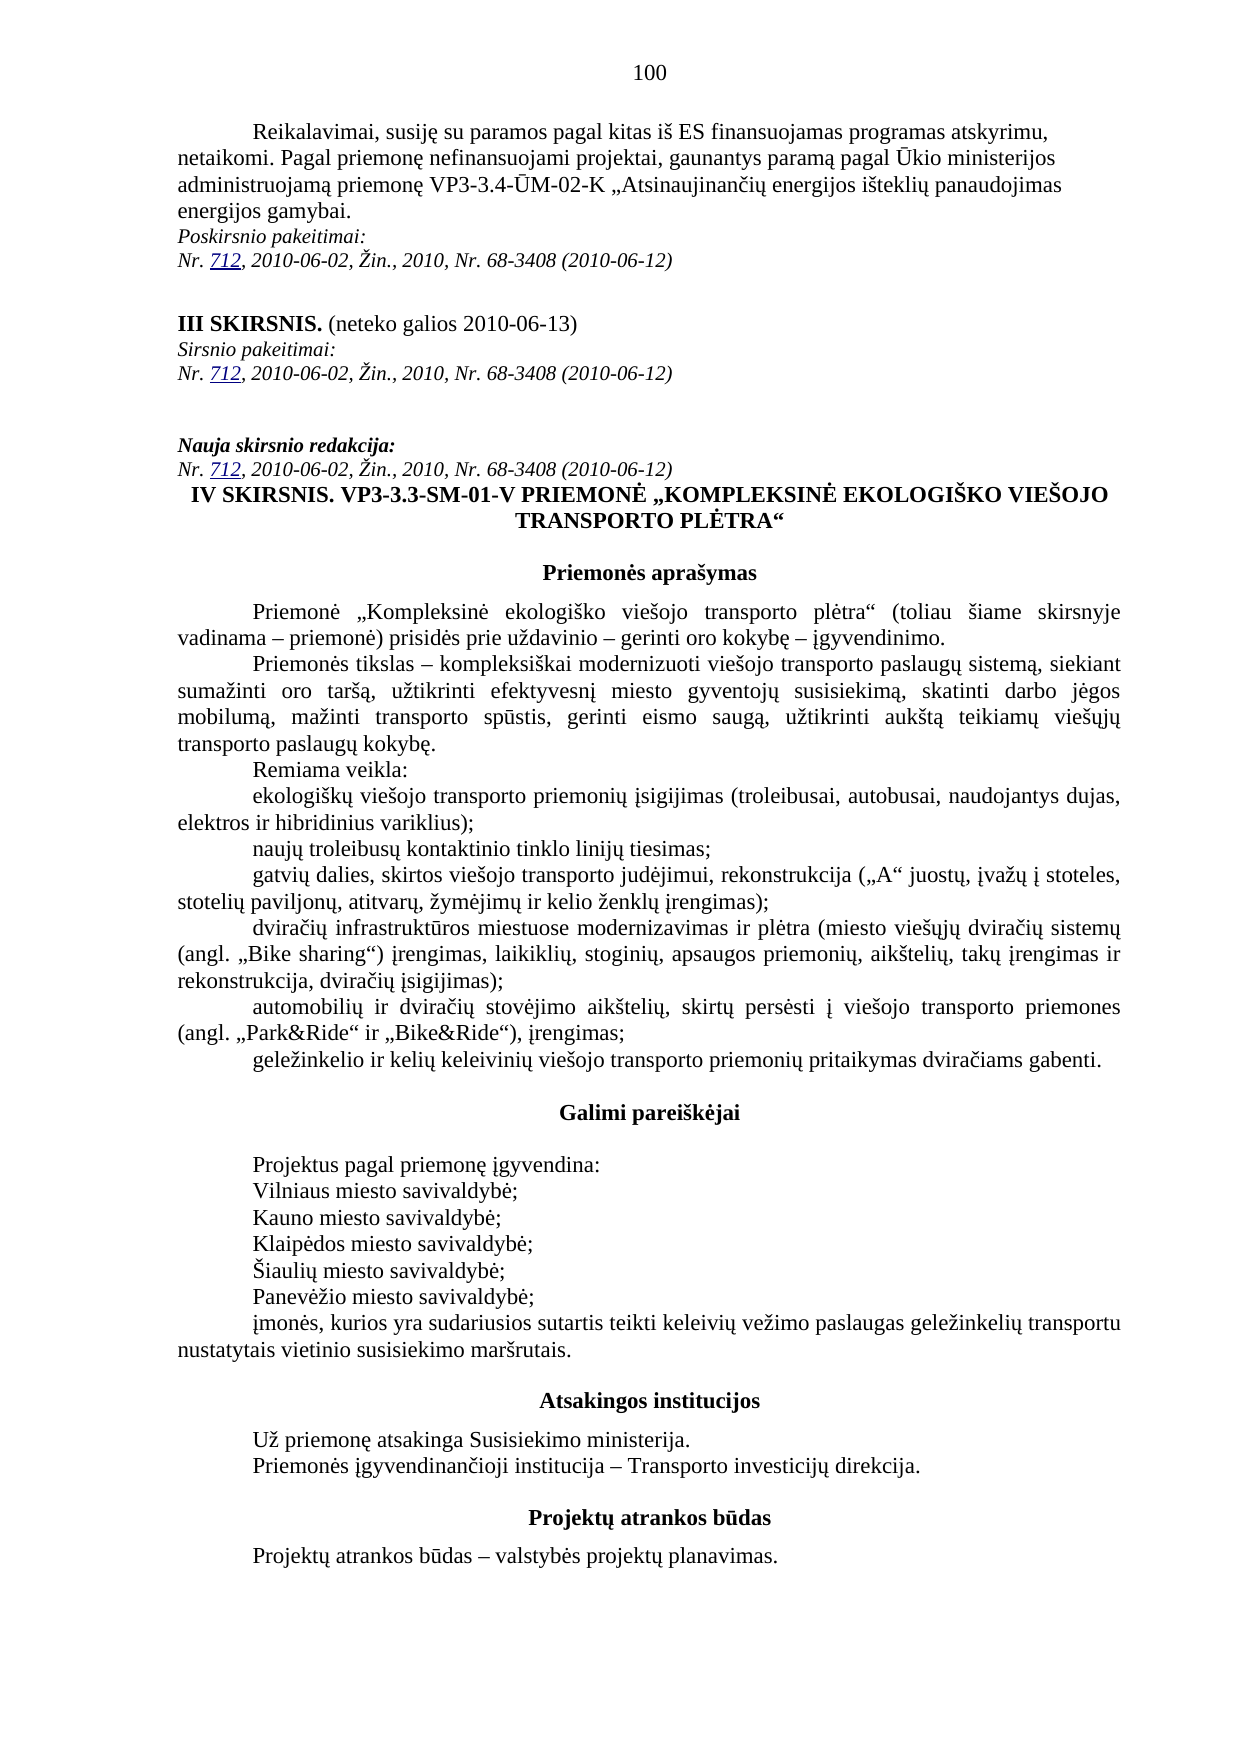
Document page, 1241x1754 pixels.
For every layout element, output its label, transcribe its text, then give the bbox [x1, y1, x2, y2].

text Galimi pareiškėjai [177, 1098, 1122, 1125]
text Projektų atrankos būdas – valstybės projektų planavimas. [177, 1542, 1122, 1569]
text Vilniaus miesto savivaldybė; [177, 1178, 1122, 1204]
text Poskirsnio pakeitimai: [177, 223, 1122, 248]
text III SKIRSNIS. (neteko galios 2010-06-13) [177, 311, 1122, 337]
text Nr. 712, 2010-06-02, Žin., 2010, Nr. 68-3408 (2010-06-12) [177, 361, 1122, 385]
text Projektus pagal priemonę įgyvendina: [177, 1151, 1122, 1178]
text Nr. 712, 2010-06-02, Žin., 2010, Nr. 68-3408 (2010-06-12) [177, 457, 1122, 481]
text dviračių infrastruktūros miestuose modernizavimas ir plėtra (miesto viešųjų dviračių sistemų (angl. „Bike sharing“) įrengimas, laikiklių, stoginių, apsaugos priemonių, aikštelių, takų įrengimas ir rekonstrukcija, dviračių įsigijimas); [177, 914, 1122, 993]
text Panevėžio miesto savivaldybė; [177, 1283, 1122, 1309]
text Klaipėdos miesto savivaldybė; [177, 1230, 1122, 1257]
text gatvių dalies, skirtos viešojo transporto judėjimui, rekonstrukcija („A“ juostų, įvažų į stoteles, stotelių paviljonų, atitvarų, žymėjimų ir kelio ženklų įrengimas); [177, 861, 1122, 914]
text naujų troleibusų kontaktinio tinklo linijų tiesimas; [177, 835, 1122, 861]
text automobilių ir dviračių stovėjimo aikštelių, skirtų persėsti į viešojo transporto priemones (angl. „Park&Ride“ ir „Bike&Ride“), įrengimas; [177, 993, 1122, 1046]
text Projektų atrankos būdas [177, 1504, 1122, 1530]
text Remiama veikla: [177, 756, 1122, 782]
text Nr. 712, 2010-06-02, Žin., 2010, Nr. 68-3408 (2010-06-12) [177, 248, 1122, 272]
text geležinkelio ir kelių keleivinių viešojo transporto priemonių pritaikymas dviračiams gabenti. [177, 1046, 1122, 1072]
text Kauno miesto savivaldybė; [177, 1204, 1122, 1230]
text Už priemonę atsakinga Susisiekimo ministerija. [177, 1426, 1122, 1452]
text Priemonė „Kompleksinė ekologiško viešojo transporto plėtra“ (toliau šiame skirsnyje vadinama – priemonė) prisidės prie uždavinio – gerinti oro kokybę – įgyvendinimo. [177, 598, 1122, 651]
text Sirsnio pakeitimai: [177, 337, 1122, 361]
text Priemonės aprašymas [177, 559, 1122, 585]
text Nauja skirsnio redakcija: [177, 433, 1122, 457]
text ekologiškų viešojo transporto priemonių įsigijimas (troleibusai, autobusai, naudojantys dujas, elektros ir hibridinius variklius); [177, 782, 1122, 835]
text įmonės, kurios yra sudariusios sutartis teikti keleivių vežimo paslaugas geležinkelių transportu nustatytais vietinio susisiekimo maršrutais. [177, 1309, 1122, 1362]
text Priemonės įgyvendinančioji institucija – Transporto investicijų direkcija. [177, 1452, 1122, 1479]
text IV SKIRSNIS. VP3-3.3-SM-01-V PRIEMONĖ „KOMPLEKSINĖ EKOLOGIŠKO VIEŠOJO TRANSPORTO PLĖTRA“ [177, 481, 1122, 534]
text Priemonės tikslas – kompleksiškai modernizuoti viešojo transporto paslaugų sistemą, siekiant sumažinti oro taršą, užtikrinti efektyvesnį miesto gyventojų susisiekimą, skatinti darbo jėgos mobilumą, mažinti transporto spūstis, gerinti eismo saugą, užtikrinti aukštą teikiamų viešųjų transporto paslaugų kokybę. [177, 651, 1122, 756]
text Šiaulių miesto savivaldybė; [177, 1257, 1122, 1283]
text Reikalavimai, susiję su paramos pagal kitas iš ES finansuojamas programas atskyrimu, netaikomi. Pagal priemonę nefinansuojami projektai, gaunantys paramą pagal Ūkio ministerijos administruojamą priemonę VP3-3.4-ŪM-02-K „Atsinaujinančių energijos išteklių panaudojimas energijos gamybai. [177, 118, 1122, 223]
text Atsakingos institucijos [177, 1387, 1122, 1413]
